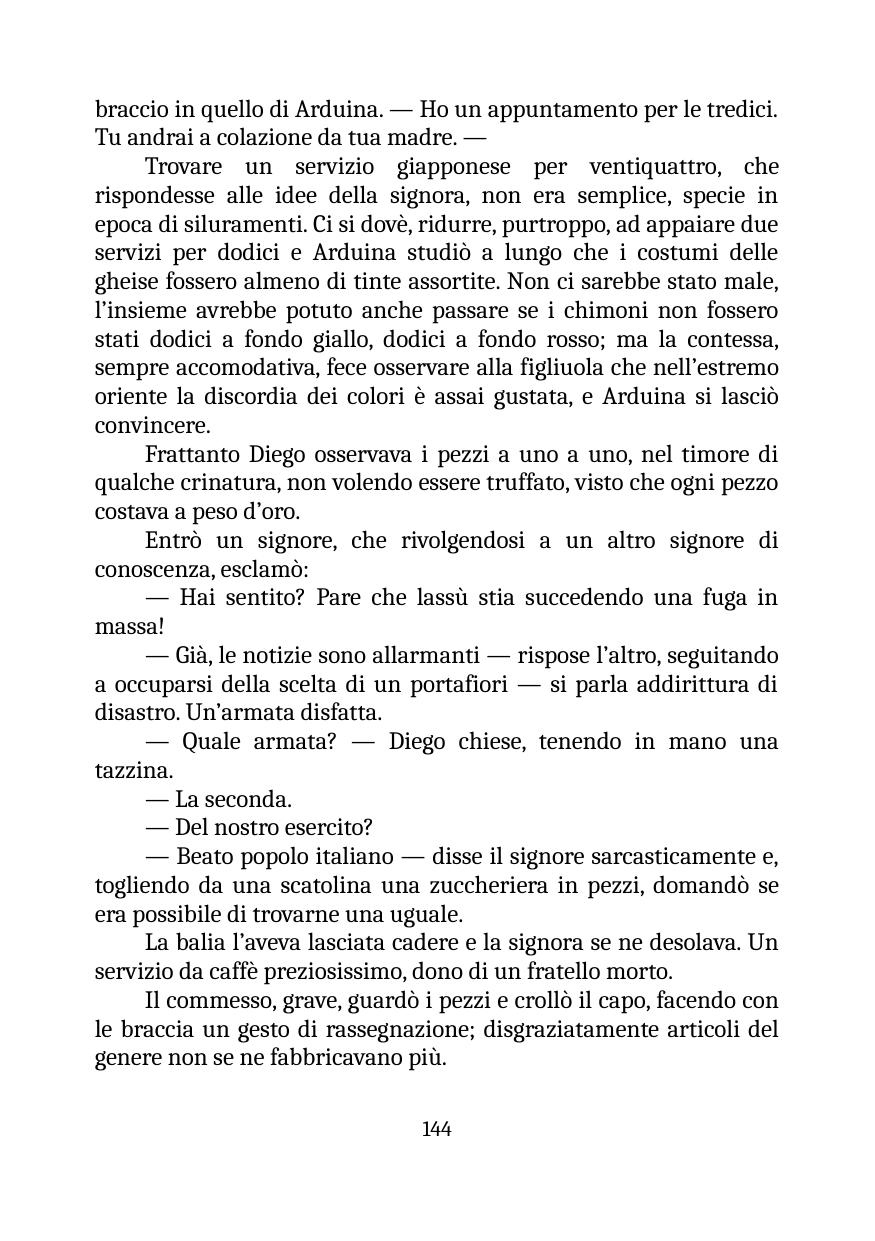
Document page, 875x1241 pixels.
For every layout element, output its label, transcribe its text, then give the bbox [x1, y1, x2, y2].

text La balia l’aveva lasciata cadere e la signora se ne desolava. Un servizio da caffè preziosissimo, dono di un fratello morto. [94, 928, 779, 986]
text — Già, le notizie sono allarmanti — rispose l’altro, seguitando a occuparsi della scelta di un portafiori — si parla addirittura di disastro. Un’armata disfatta. [94, 641, 779, 727]
text — La seconda. [94, 784, 779, 813]
text Entrò un signore, che rivolgendosi a un altro signore di conoscenza, esclamò: [94, 526, 779, 583]
text — Beato popolo italiano — disse il signore sarcasticamente e, togliendo da una scatolina una zuccheriera in pezzi, domandò se era possibile di trovarne una uguale. [94, 842, 779, 928]
text — Quale armata? — Diego chiese, tenendo in mano una tazzina. [94, 727, 779, 784]
text — Del nostro esercito? [94, 813, 779, 842]
text Frattanto Diego osservava i pezzi a uno a uno, nel timore di qualche crinatura, non volendo essere truffato, visto che ogni pezzo costava a peso d’oro. [94, 439, 779, 526]
text Il commesso, grave, guardò i pezzi e crollò il capo, facendo con le braccia un gesto di rassegnazione; disgraziatamente articoli del genere non se ne fabbricavano più. [94, 986, 779, 1072]
text braccio in quello di Arduina. — Ho un appuntamento per le tredici. Tu andrai a colazione da tua madre. — [94, 94, 779, 152]
text Trovare un servizio giapponese per ventiquattro, che rispondesse alle idee della signora, non era semplice, specie in epoca di siluramenti. Ci si dovè, ridurre, purtroppo, ad appaiare due servizi per dodici e Arduina studiò a lungo che i costumi delle gheise fossero almeno di tinte assortite. Non ci sarebbe stato male, l’insieme avrebbe potuto anche passare se i chimoni non fossero stati dodici a fondo giallo, dodici a fondo rosso; ma la contessa, sempre accomodativa, fece osservare alla figliuola che nell’estremo oriente la discordia dei colori è assai gustata, e Arduina si lasciò convincere. [94, 152, 779, 439]
text — Hai sentito? Pare che lassù stia succedendo una fuga in massa! [94, 583, 779, 641]
